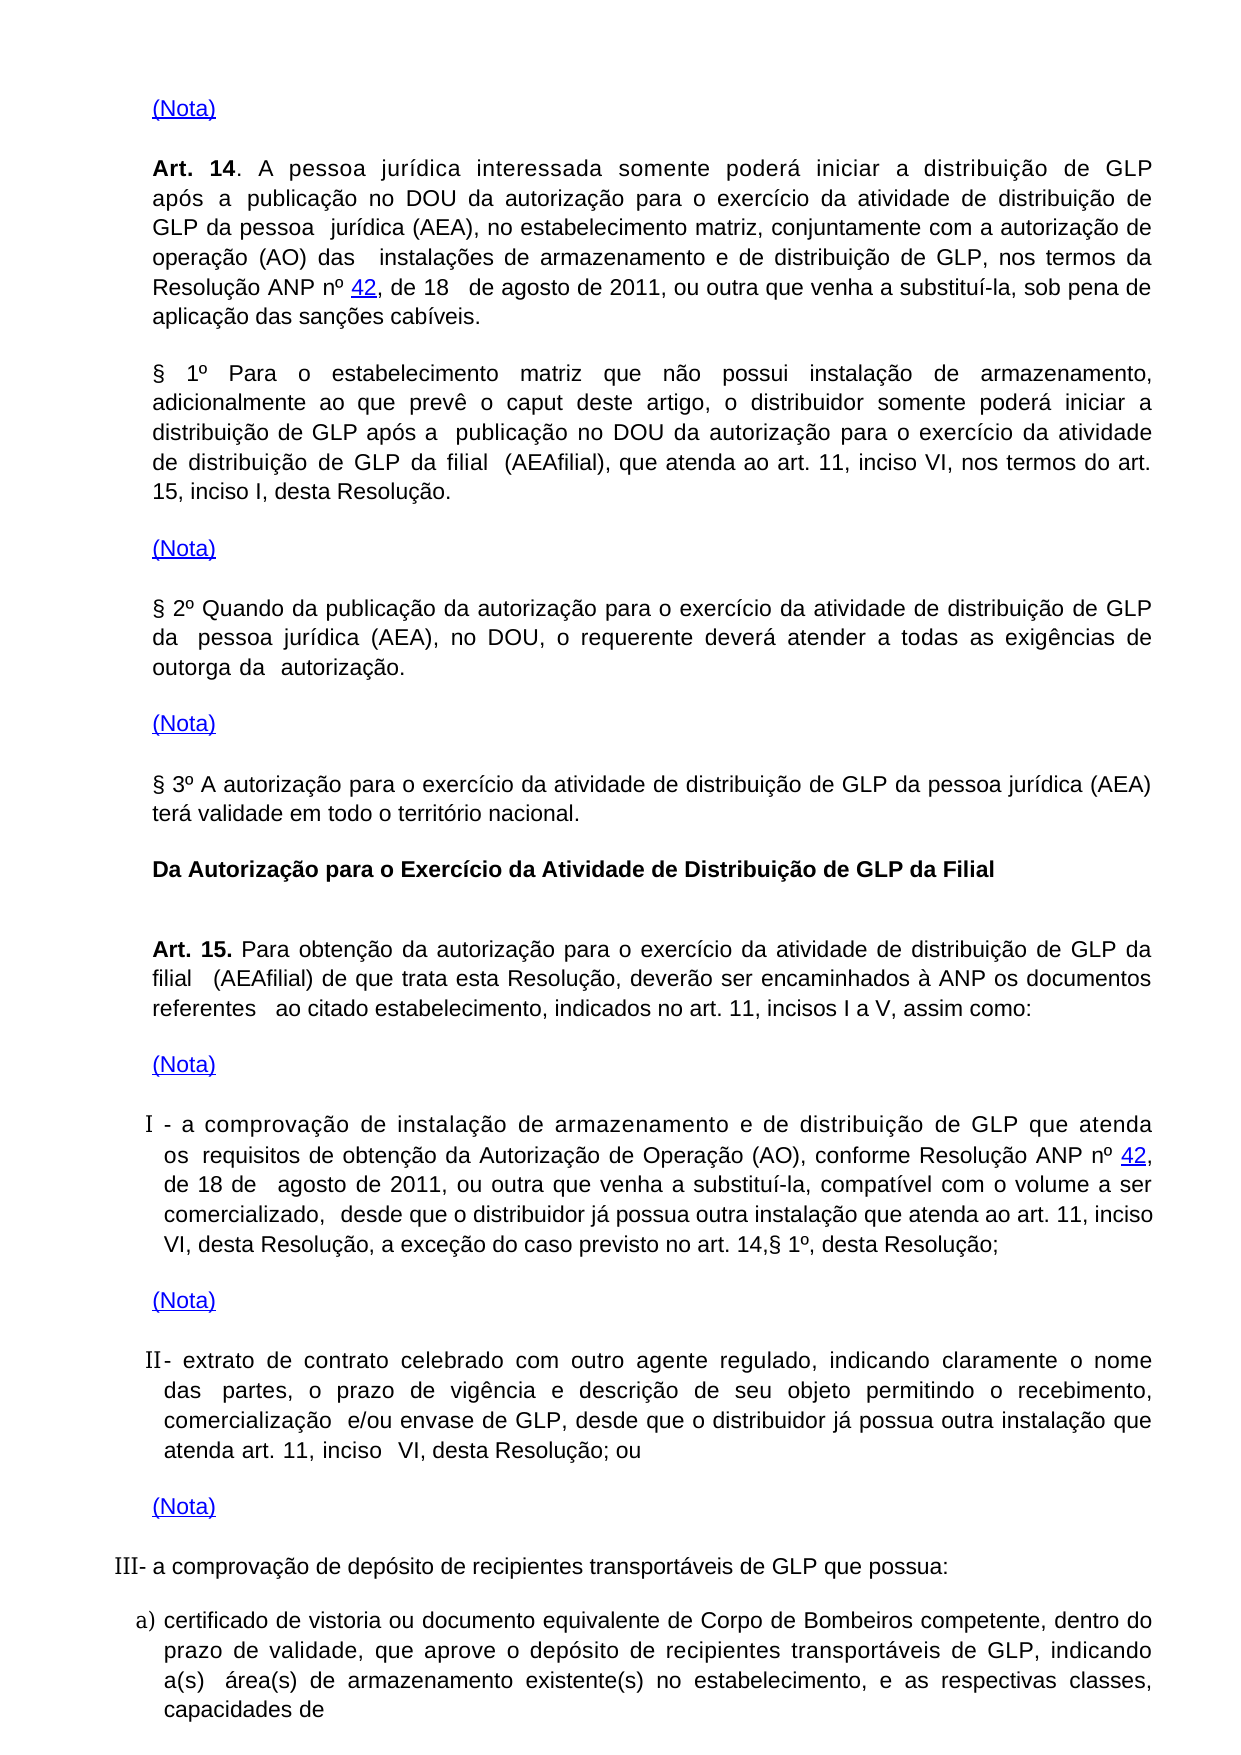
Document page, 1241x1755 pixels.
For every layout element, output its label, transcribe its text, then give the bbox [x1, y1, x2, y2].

text Art. 14. A pessoa jurídica interessada somente poderá iniciar a distribuição de GLP após a publicação no DOU da autorização para o exercício da atividade de distribuição de GLP da pessoa jurídica (AEA), no estabelecimento matriz, conjuntamente com a autorização de operação (AO) das instalações de armazenamento e de distribuição de GLP, nos termos da Resolução ANP nº 42, de 18 de agosto de 2011, ou outra que venha a substituí-la, sob pena de aplicação das sanções cabíveis. [152, 155, 1152, 329]
list certificado de vistoria ou documento equivalente de Corpo de Bombeiros competente, dentro do prazo de validade, que aprove o depósito de recipientes transportáveis de GLP, indicando a(s) área(s) de armazenamento existente(s) no estabelecimento, e as respectivas classes, capacidades de [152, 1607, 1153, 1723]
text § 3º A autorização para o exercício da atividade de distribuição de GLP da pessoa jurídica (AEA) terá validade em todo o território nacional. [152, 771, 1152, 827]
subtitle Da Autorização para o Exercício da Atividade de Distribuição de GLP da Filial [152, 856, 1163, 883]
text (Nota) [152, 1493, 1163, 1519]
text (Nota) [152, 534, 1163, 561]
text (Nota) [152, 94, 1163, 121]
text (Nota) [152, 1051, 1163, 1077]
list - a comprovação de depósito de recipientes transportáveis de GLP que possua: [121, 1553, 1163, 1580]
text § 1º Para o estabelecimento matriz que não possui instalação de armazenamento, adicionalmente ao que prevê o caput deste artigo, o distribuidor somente poderá iniciar a distribuição de GLP após a publicação no DOU da autorização para o exercício da atividade de distribuição de GLP da filial (AEAfilial), que atenda ao art. 11, inciso VI, nos termos do art. 15, inciso I, desta Resolução. [152, 359, 1153, 504]
list - a comprovação de instalação de armazenamento e de distribuição de GLP que atenda os requisitos de obtenção da Autorização de Operação (AO), conforme Resolução ANP nº 42, de 18 de agosto de 2011, ou outra que venha a substituí-la, compatível com o volume a ser comercializado, desde que o distribuidor já possua outra instalação que atenda ao art. 11, inciso VI, desta Resolução, a exceção do caso previsto no art. 14,§ 1º, desta Resolução; [152, 1111, 1153, 1257]
text Art. 15. Para obtenção da autorização para o exercício da atividade de distribuição de GLP da filial (AEAfilial) de que trata esta Resolução, deverão ser encaminhados à ANP os documentos referentes ao citado estabelecimento, indicados no art. 11, incisos I a V, assim como: [152, 936, 1152, 1021]
text § 2º Quando da publicação da autorização para o exercício da atividade de distribuição de GLP da pessoa jurídica (AEA), no DOU, o requerente deverá atender a todas as exigências de outorga da autorização. [152, 595, 1152, 680]
list - extrato de contrato celebrado com outro agente regulado, indicando claramente o nome das partes, o prazo de vigência e descrição de seu objeto permitindo o recebimento, comercialização e/ou envase de GLP, desde que o distribuidor já possua outra instalação que atenda art. 11, inciso VI, desta Resolução; ou [152, 1347, 1153, 1463]
text (Nota) [152, 710, 1163, 737]
text (Nota) [152, 1287, 1163, 1313]
